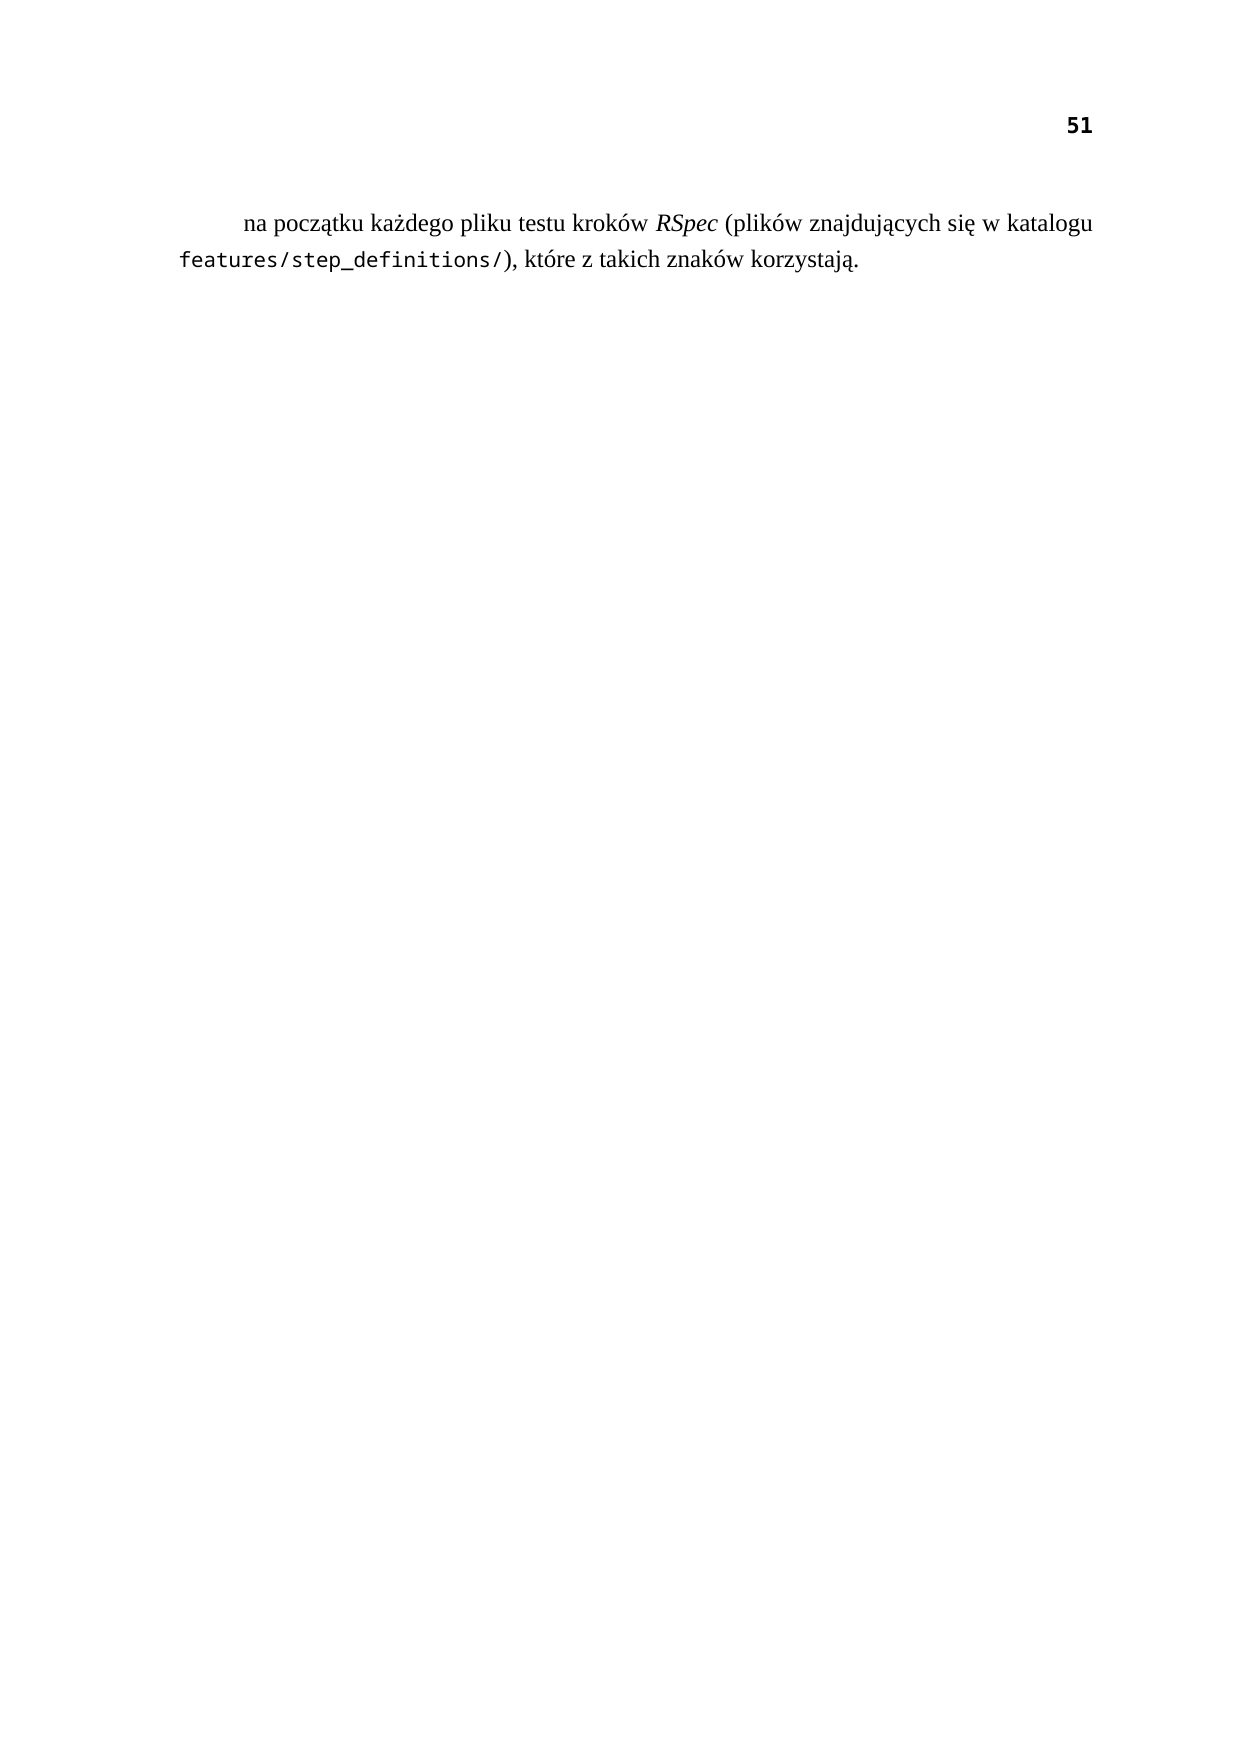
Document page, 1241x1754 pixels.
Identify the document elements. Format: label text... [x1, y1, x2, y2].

text na początku każdego pliku testu kroków RSpec (plików znajdujących się w katalogu features/step_definitions/), które z takich znaków korzystają. [178, 203, 1093, 274]
